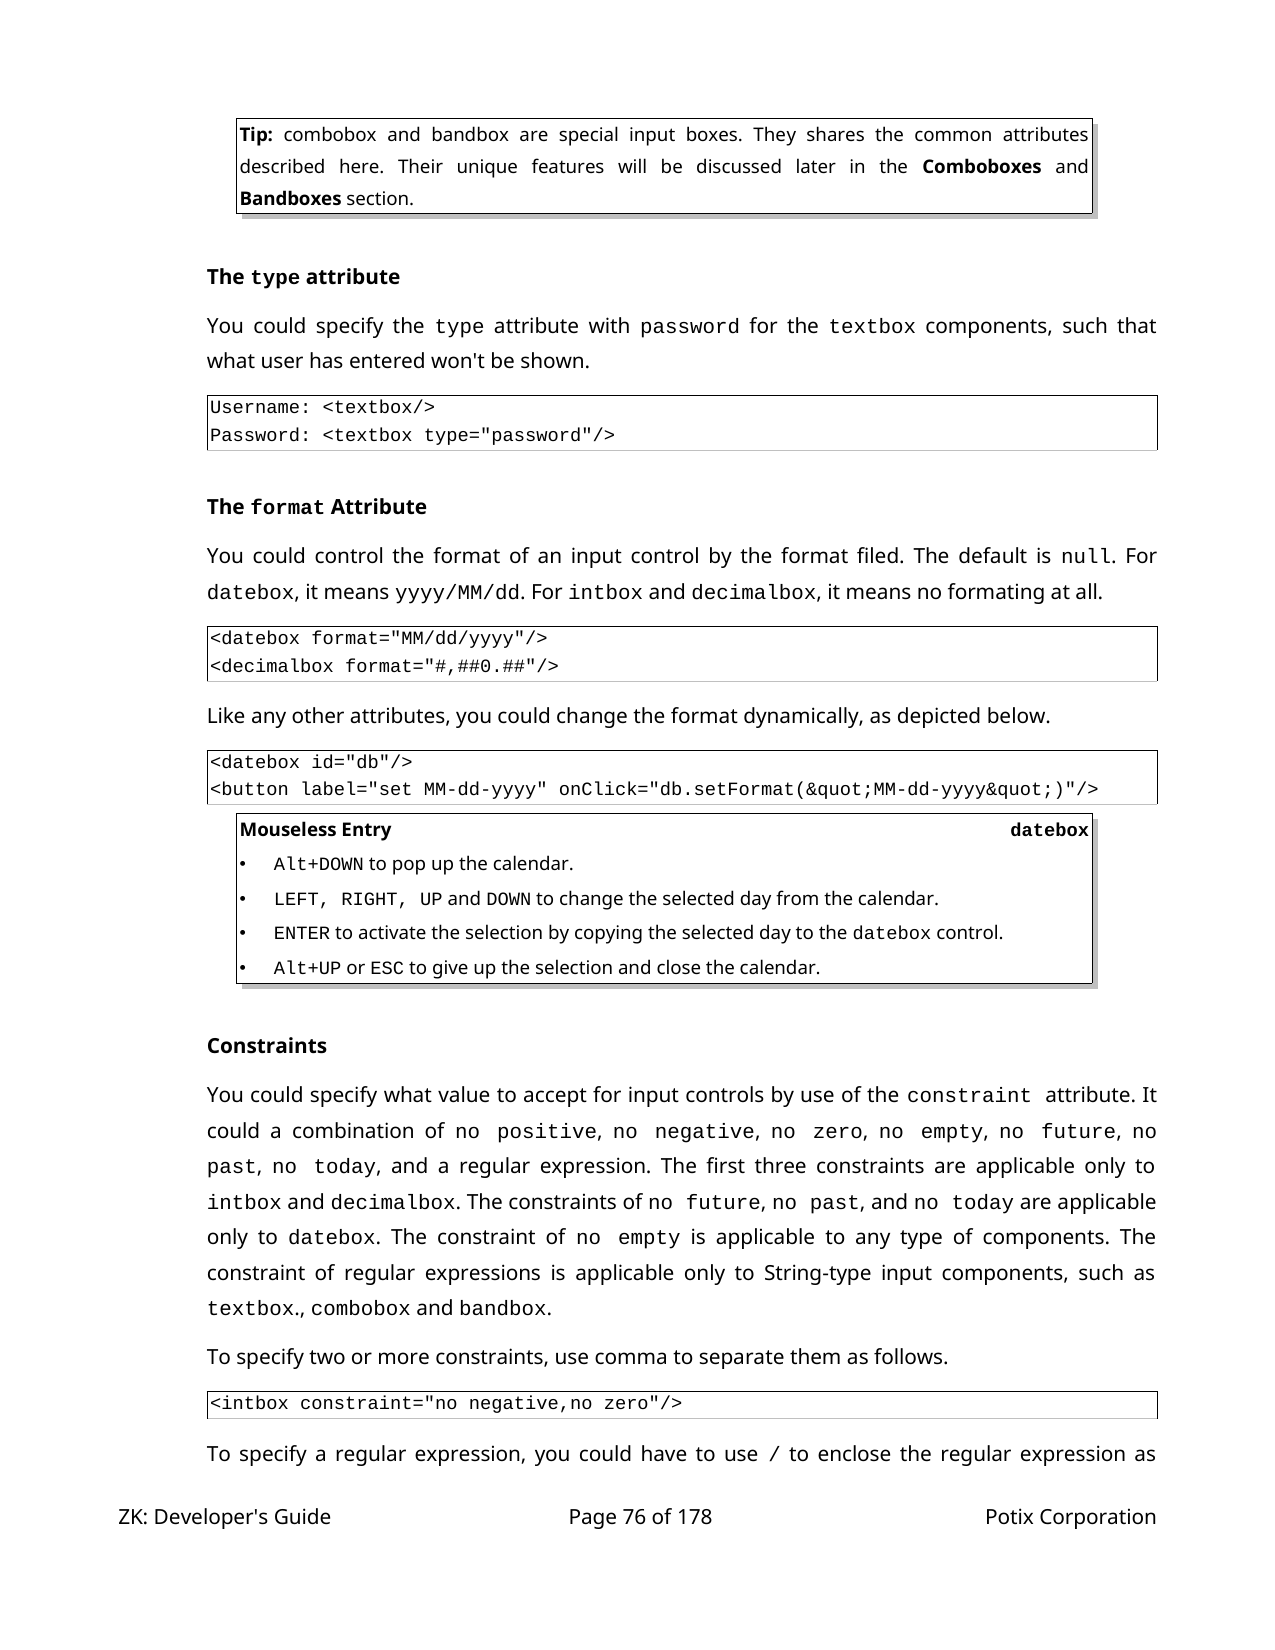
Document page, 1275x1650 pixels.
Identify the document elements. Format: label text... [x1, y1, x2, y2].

text Like any other attributes, you could change the format dynamically, as depicted below. [207, 701, 1157, 729]
text <datebox id="db"/> <button label="set MM-dd-yyyy" onClick="db.setFormat(&quot;MM-dd-yyyy&quot;)"/> [208, 751, 1157, 804]
text Tip: combobox and bandbox are special input boxes. They shares the common attributes described here. Their unique features will be discussed later in the Comboboxes and Bandboxes section. [237, 119, 1092, 213]
list Alt+DOWN to pop up the calendar. [237, 847, 1092, 876]
text You could specify the type attribute with password for the textbox components, such that what user has entered won't be shown. [207, 311, 1157, 375]
list ENTER to activate the selection by copying the selected day to the datebox control. [237, 917, 1092, 945]
text Mouseless Entry datebox [237, 814, 1092, 842]
text You could control the format of an input control by the format filed. The default is null. For datebox, it means yyyy/MM/dd. For intbox and decimalbox, it means no formating at all. [207, 542, 1157, 606]
text <intbox constraint="no negative,no zero"/> [208, 1392, 1157, 1418]
list Alt+UP or ESC to give up the selection and close the calendar. [237, 951, 1092, 983]
text Password: <textbox type="password"/> [208, 423, 1157, 450]
text <datebox format="MM/dd/yyyy"/> [208, 627, 1157, 651]
subtitle The format Attribute [207, 492, 1157, 521]
subtitle Constraints [207, 1031, 1157, 1060]
text <decimalbox format="#,##0.##"/> [208, 653, 1157, 681]
subtitle The type attribute [207, 262, 1157, 290]
text To specify two or more constraints, use comma to separate them as follows. [207, 1342, 1157, 1371]
text To specify a regular expression, you could have to use / to enclose the regular expression as [207, 1439, 1157, 1468]
list LEFT, RIGHT, UP and DOWN to change the selected day from the calendar. [237, 882, 1092, 911]
text Username: <textbox/> [208, 396, 1157, 420]
text You could specify what value to accept for input controls by use of the constraint attribute. It could a combination of no positive, no negative, no zero, no empty, no future, no past, no today, and a regular expression. The first three constraints are applicable only to intbox and decimalbox. The constraints of no future, no past, and no today are applicable only to datebox. The constraint of no empty is applicable to any type of components. The constraint of regular expressions is applicable only to String-type input components, such as textbox., combobox and bandbox. [207, 1080, 1157, 1322]
